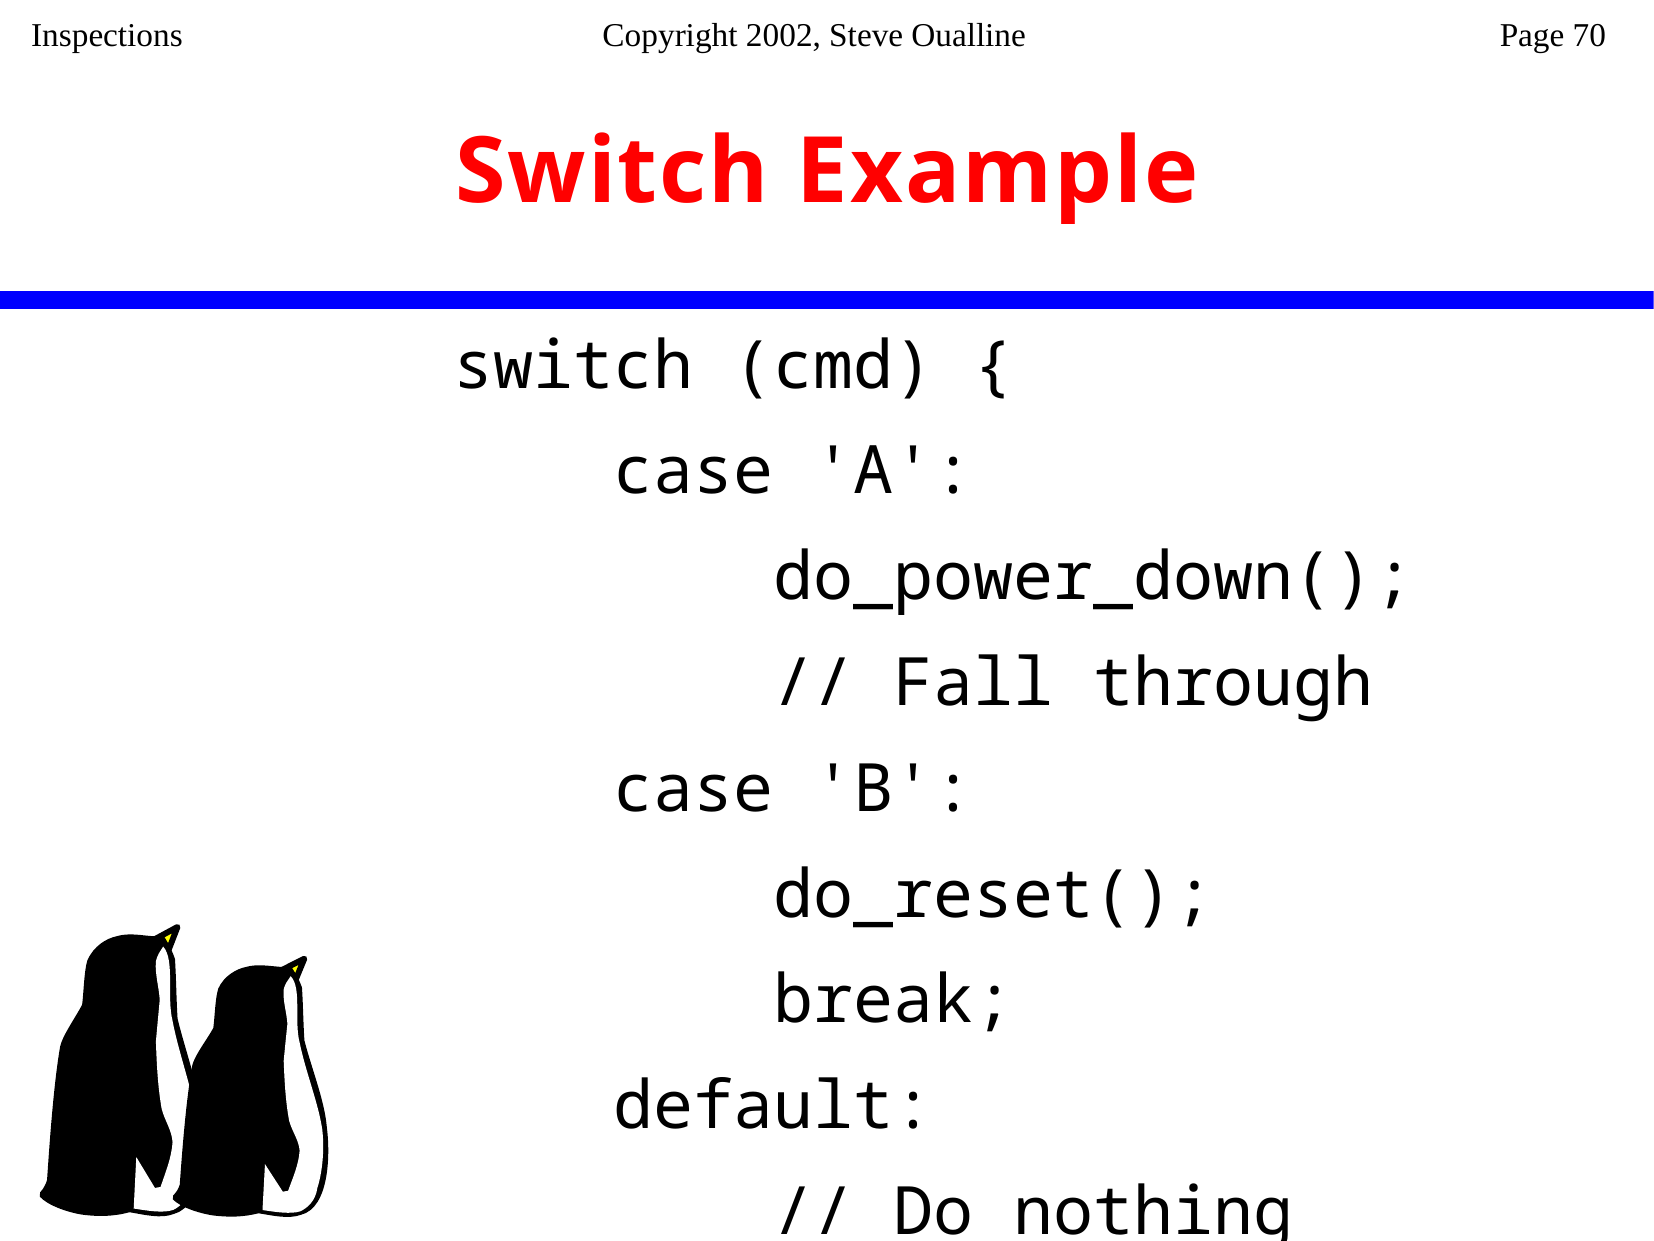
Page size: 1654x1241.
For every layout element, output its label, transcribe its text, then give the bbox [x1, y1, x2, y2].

list switch (cmd) { case 'A': do_power_down(); // Fall through case 'B': do_reset(); break; default: // Do nothing break; } [453, 227, 1534, 1241]
title Switch Example [121, 66, 1534, 269]
